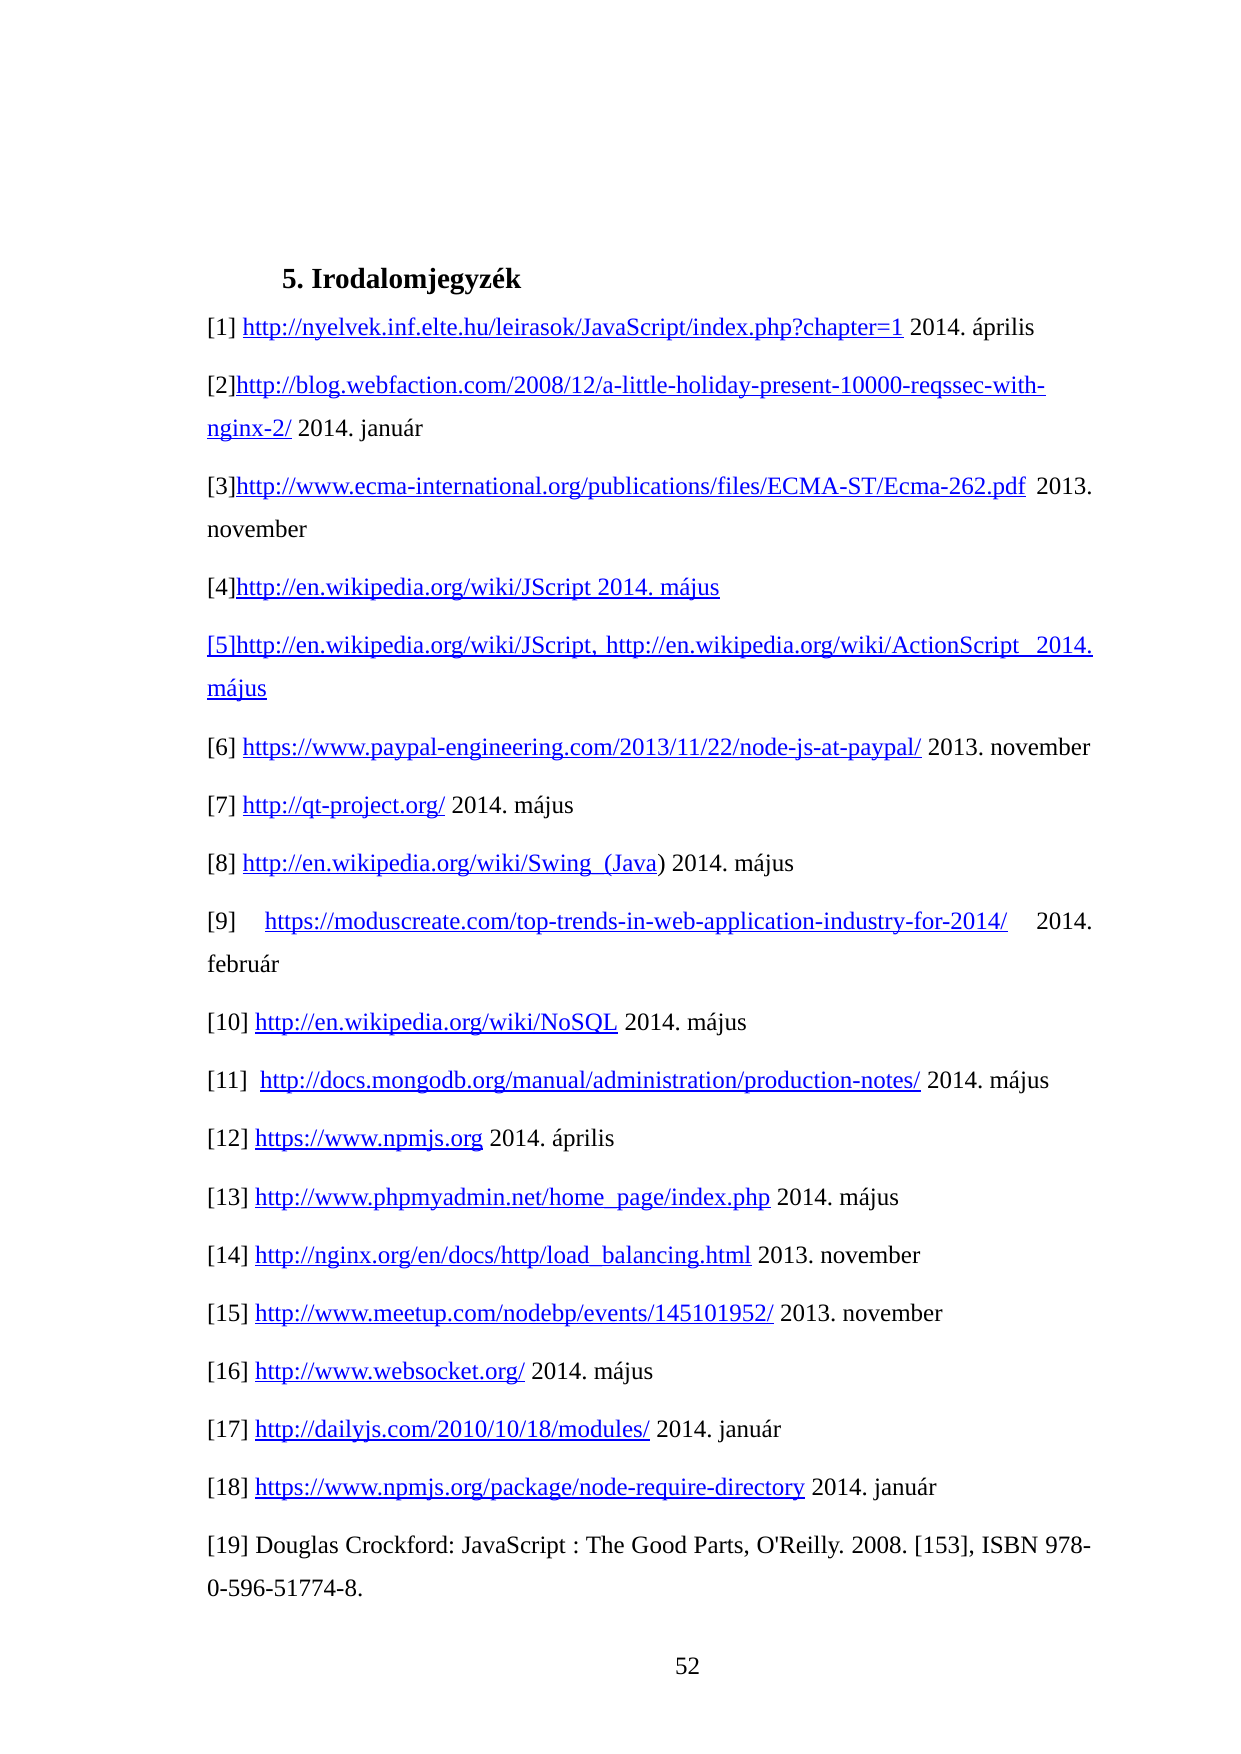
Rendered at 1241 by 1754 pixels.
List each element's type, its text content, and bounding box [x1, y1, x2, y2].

text [6] https://www.paypal-engineering.com/2013/11/22/node-js-at-paypal/ 2013. november [207, 732, 1092, 760]
text [11] http://docs.mongodb.org/manual/administration/production-notes/ 2014. május [207, 1065, 1092, 1094]
text [19] Douglas Crockford: JavaScript : The Good Parts, O'Reilly. 2008. [153], ISBN 978-0-596-51774-8. [207, 1530, 1092, 1602]
text [15] http://www.meetup.com/nodebp/events/145101952/ 2013. november [207, 1298, 1092, 1327]
subtitle 5. Irodalomjegyzék [207, 261, 1092, 295]
text [2]http://blog.webfaction.com/2008/12/a-little-holiday-present-10000-reqssec-with-nginx-2/ 2014. január [207, 370, 1092, 442]
text [18] https://www.npmjs.org/package/node-require-directory 2014. január [207, 1472, 1092, 1501]
text [13] http://www.phpmyadmin.net/home_page/index.php 2014. május [207, 1182, 1092, 1210]
text [4]http://en.wikipedia.org/wiki/JScript 2014. május [207, 572, 1092, 601]
text [16] http://www.websocket.org/ 2014. május [207, 1356, 1092, 1385]
text [17] http://dailyjs.com/2010/10/18/modules/ 2014. január [207, 1414, 1092, 1443]
text [10] http://en.wikipedia.org/wiki/NoSQL 2014. május [207, 1007, 1092, 1036]
text [12] https://www.npmjs.org 2014. április [207, 1123, 1092, 1152]
text [5]http://en.wikipedia.org/wiki/JScript, http://en.wikipedia.org/wiki/ActionScript 2014. [207, 630, 1092, 655]
text [8] http://en.wikipedia.org/wiki/Swing_(Java) 2014. május [207, 848, 1092, 877]
text május [207, 657, 1092, 702]
text [7] http://qt-project.org/ 2014. május [207, 790, 1092, 818]
text [14] http://nginx.org/en/docs/http/load_balancing.html 2013. november [207, 1240, 1092, 1268]
text [3]http://www.ecma-international.org/publications/files/ECMA-ST/Ecma-262.pdf 2013. november [207, 471, 1092, 543]
text [9] https://moduscreate.com/top-trends-in-web-application-industry-for-2014/ 2014. február [207, 906, 1092, 978]
text [1] http://nyelvek.inf.elte.hu/leirasok/JavaScript/index.php?chapter=1 2014. április [207, 312, 1092, 340]
